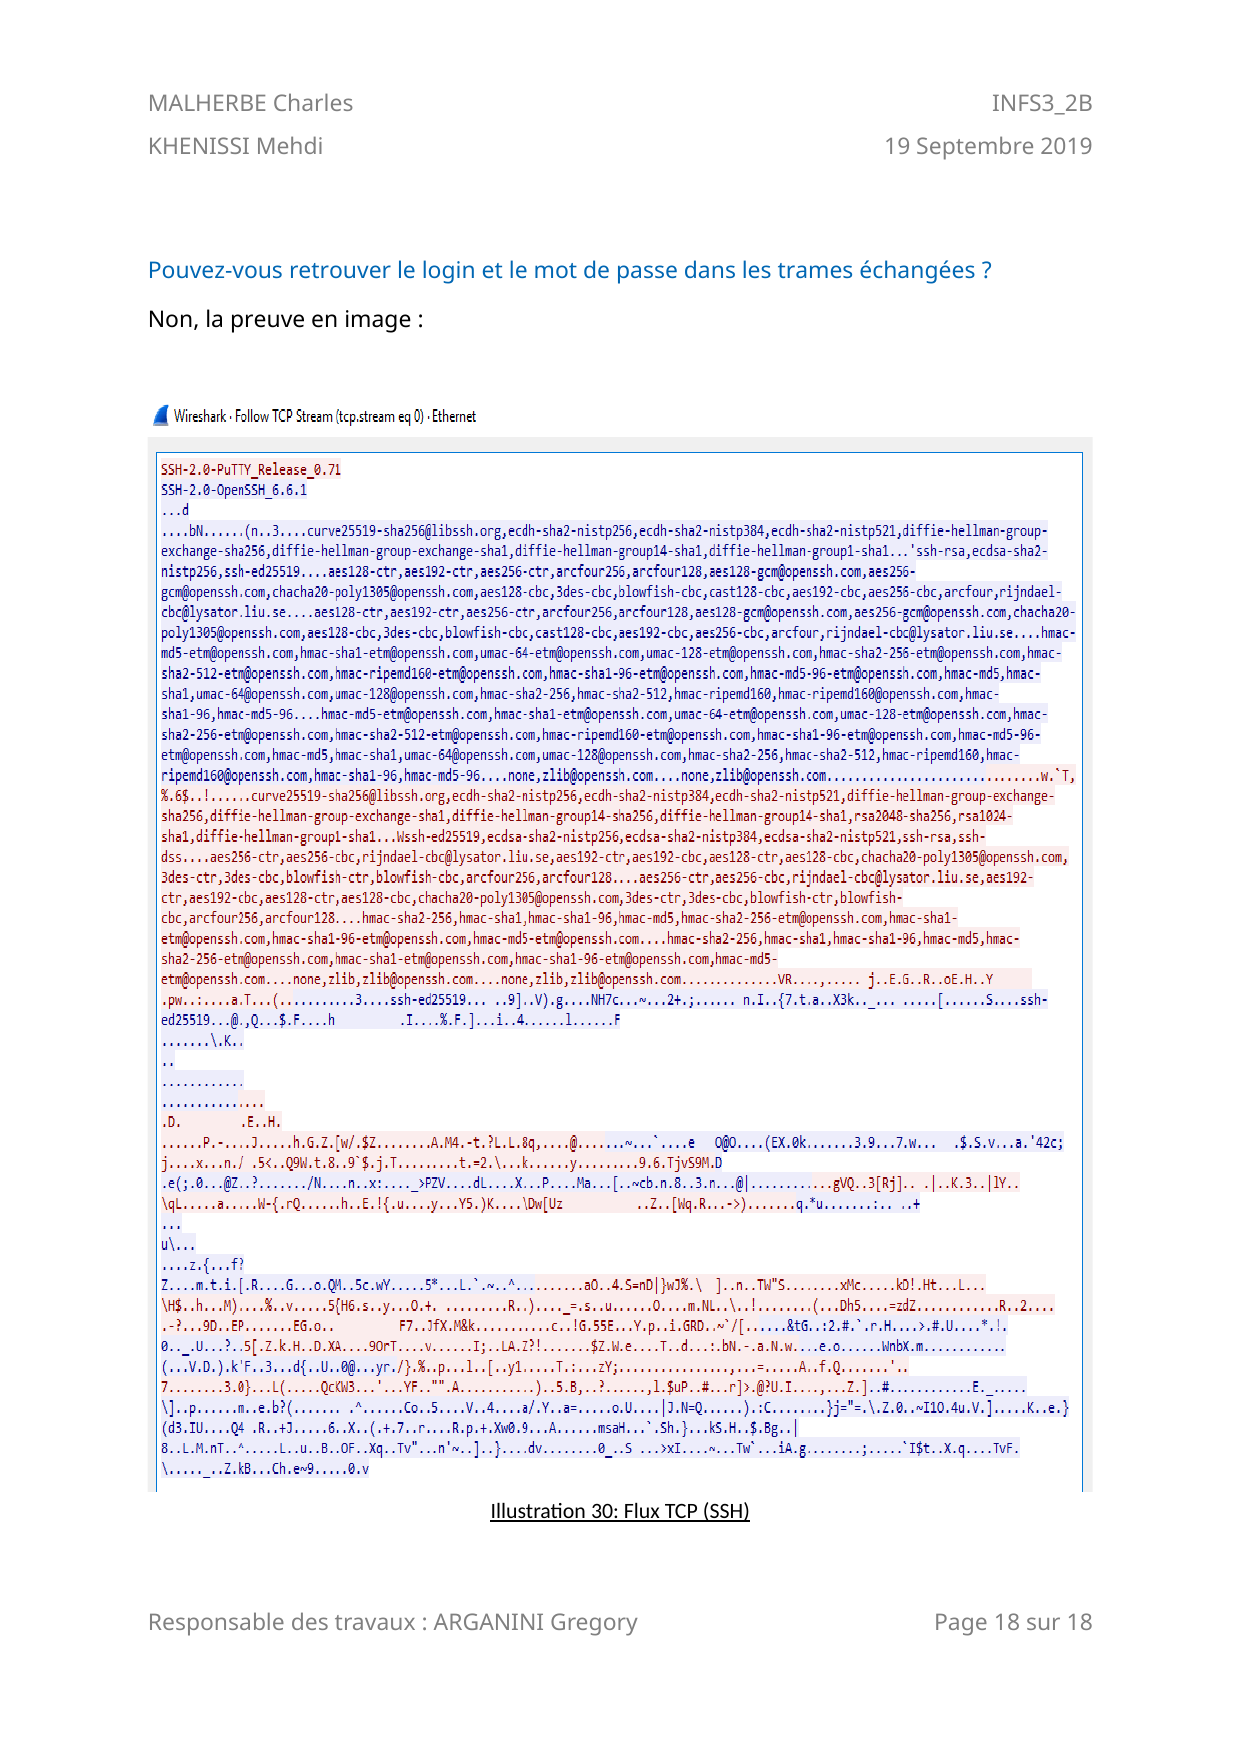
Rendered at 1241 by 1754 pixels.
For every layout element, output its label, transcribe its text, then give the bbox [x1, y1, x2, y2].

picture [147, 396, 1093, 1492]
text Pouvez-vous retrouver le login et le mot de passe dans les trames échangées ? [148, 254, 1093, 285]
text Illustration 30: Flux TCP (SSH) [148, 1492, 1093, 1524]
text Non, la preuve en image : [148, 303, 1093, 334]
